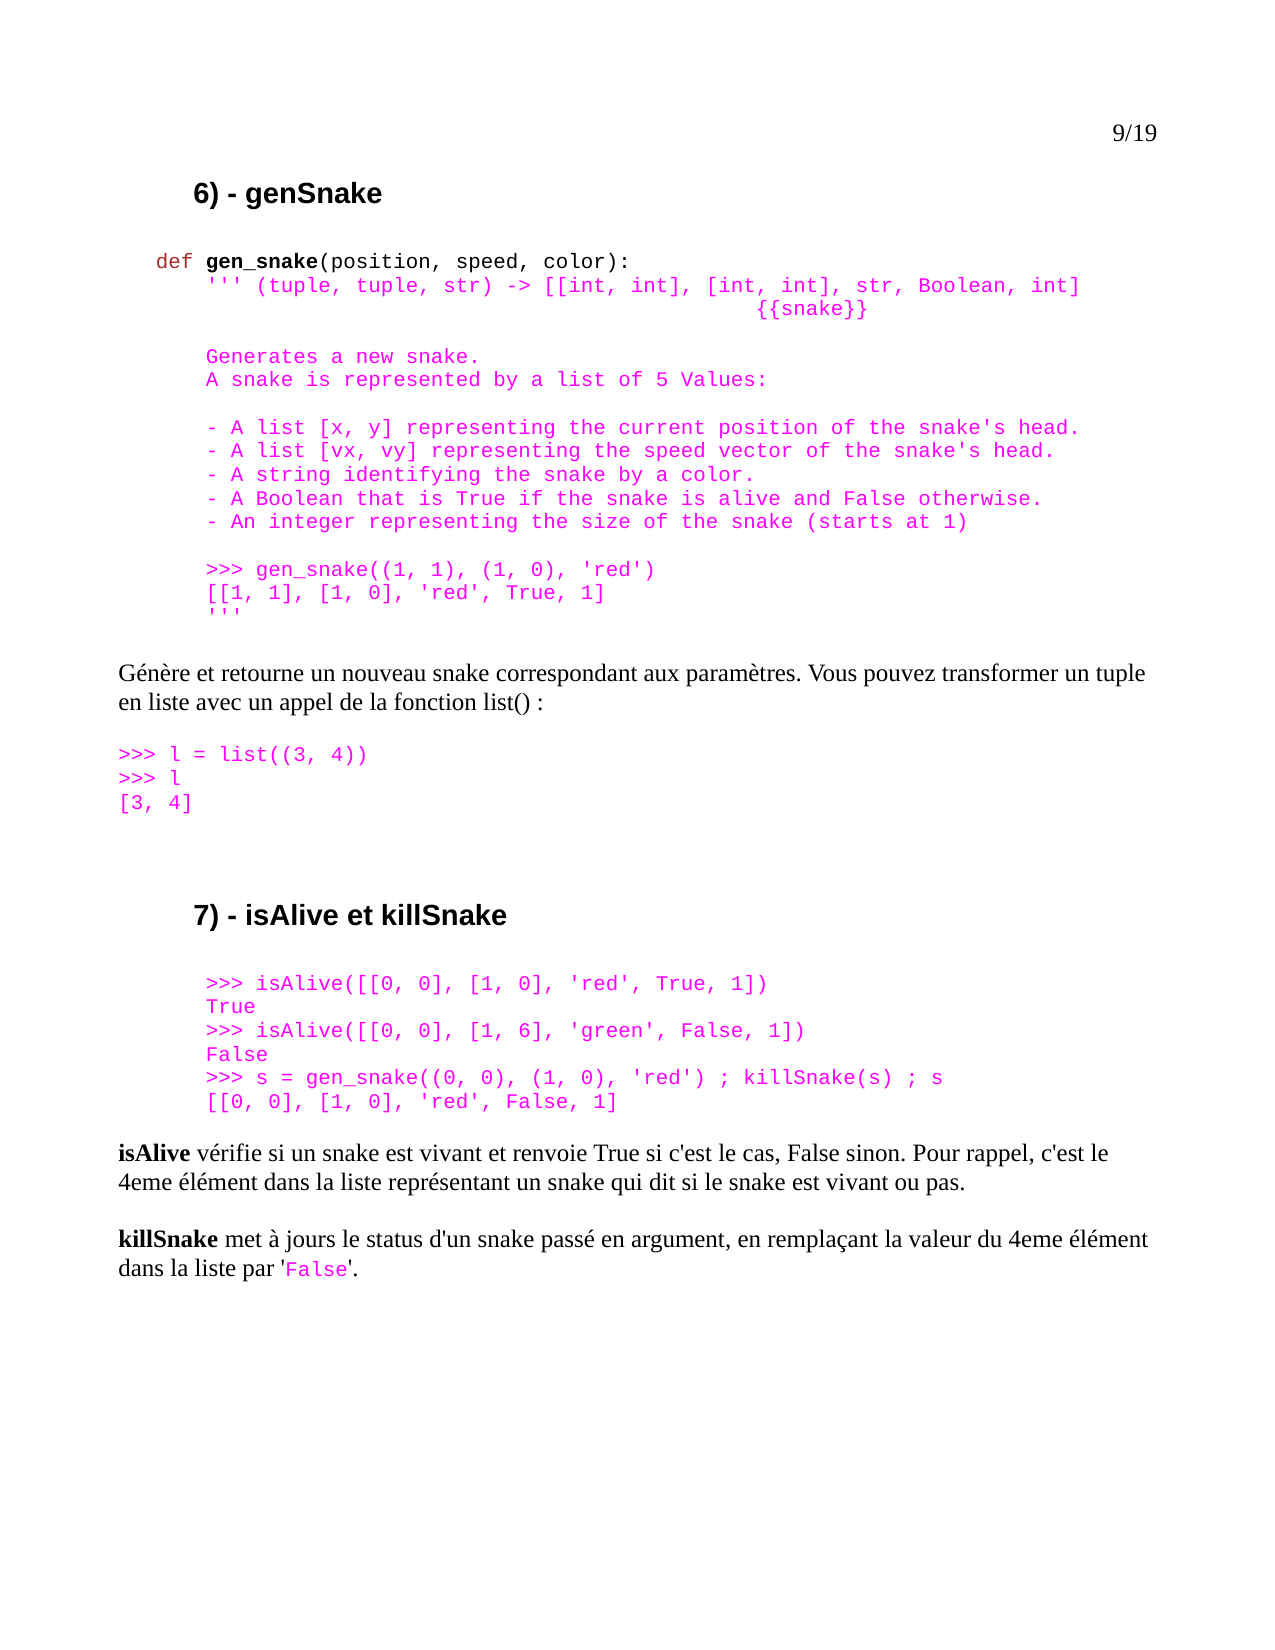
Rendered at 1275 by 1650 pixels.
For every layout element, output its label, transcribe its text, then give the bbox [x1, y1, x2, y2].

subtitle 7) - isAlive et killSnake [118, 898, 1157, 931]
text A snake is represented by a list of 5 Values: [118, 369, 1157, 393]
text Génère et retourne un nouveau snake correspondant aux paramètres. Vous pouvez transformer un tuple en liste avec un appel de la fonction list() : [118, 658, 1157, 716]
text - A list [vx, vy] representing the speed vector of the snake's head. [118, 440, 1157, 464]
text def gen_snake(position, speed, color): [118, 251, 1157, 275]
text >>> isAlive([[0, 0], [1, 0], 'red', True, 1]) [118, 973, 1157, 996]
text >>> l [118, 768, 1157, 792]
text >>> l = list((3, 4)) [118, 744, 1157, 768]
text - A string identifying the snake by a color. [118, 464, 1157, 488]
text isAlive vérifie si un snake est vivant et renvoie True si c'est le cas, False sinon. Pour rappel, c'est le 4eme élément dans la liste représentant un snake qui dit si le snake est vivant ou pas. [118, 1138, 1157, 1196]
text - A list [x, y] representing the current position of the snake's head. [118, 417, 1157, 440]
text - A Boolean that is True if the snake is alive and False otherwise. [118, 488, 1157, 511]
text [[0, 0], [1, 0], 'red', False, 1] [118, 1091, 1157, 1114]
text [[1, 1], [1, 0], 'red', True, 1] [118, 582, 1157, 606]
text >>> isAlive([[0, 0], [1, 6], 'green', False, 1]) [118, 1020, 1157, 1044]
subtitle 6) - genSnake [118, 176, 1157, 210]
text {{snake}} [118, 298, 1157, 322]
text ''' [118, 606, 1157, 629]
text >>> gen_snake((1, 1), (1, 0), 'red') [118, 558, 1157, 582]
text >>> s = gen_snake((0, 0), (1, 0), 'red') ; killSnake(s) ; s [118, 1067, 1157, 1091]
text killSnake met à jours le status d'un snake passé en argument, en remplaçant la valeur du 4eme élément dans la liste par 'False'. [118, 1224, 1157, 1283]
text ''' (tuple, tuple, str) -> [[int, int], [int, int], str, Boolean, int] [118, 275, 1157, 298]
text Generates a new snake. [118, 346, 1157, 369]
text False [118, 1044, 1157, 1067]
text - An integer representing the size of the snake (starts at 1) [118, 511, 1157, 535]
text [3, 4] [118, 792, 1157, 815]
text True [118, 996, 1157, 1020]
